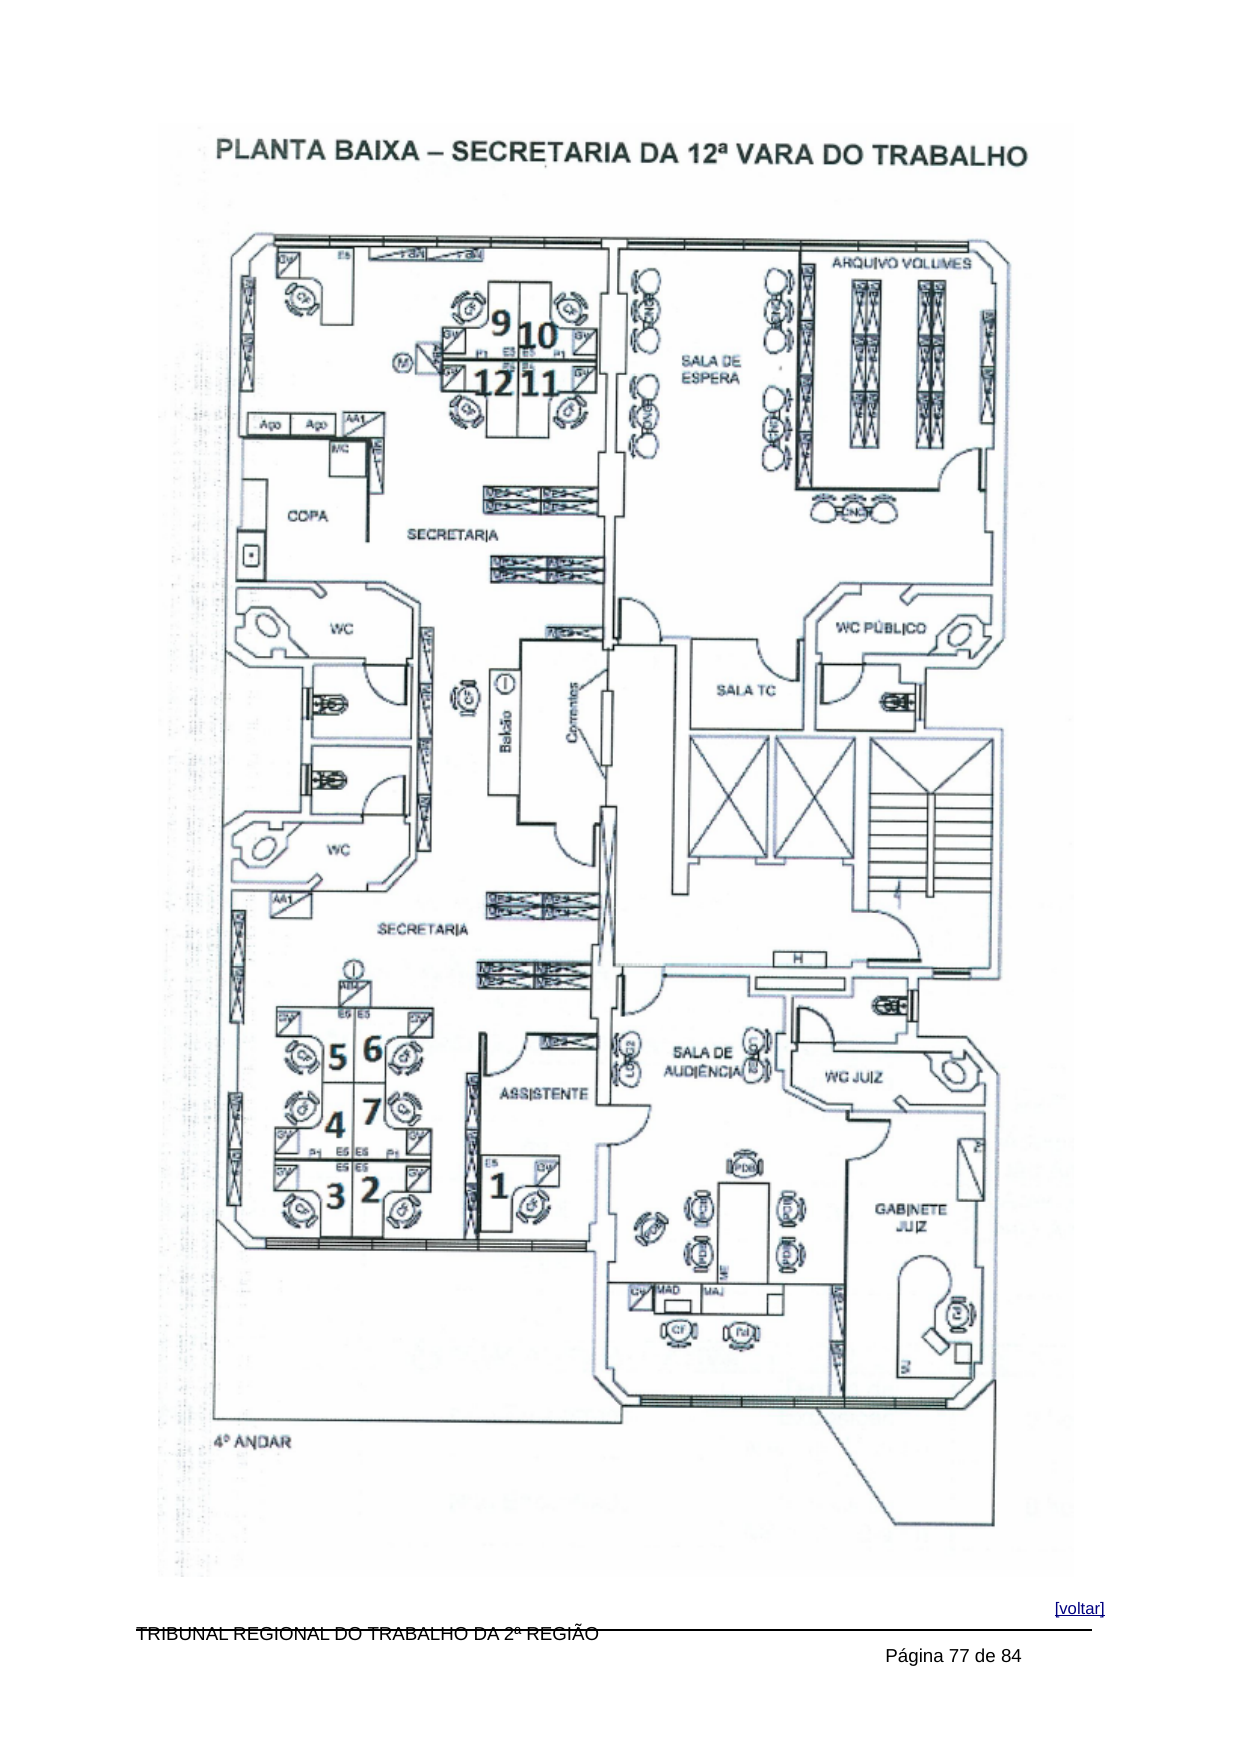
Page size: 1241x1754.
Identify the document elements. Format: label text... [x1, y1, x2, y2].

picture [157, 123, 1075, 1577]
text [voltar] [136, 1599, 1104, 1618]
text h [136, 75, 1104, 104]
